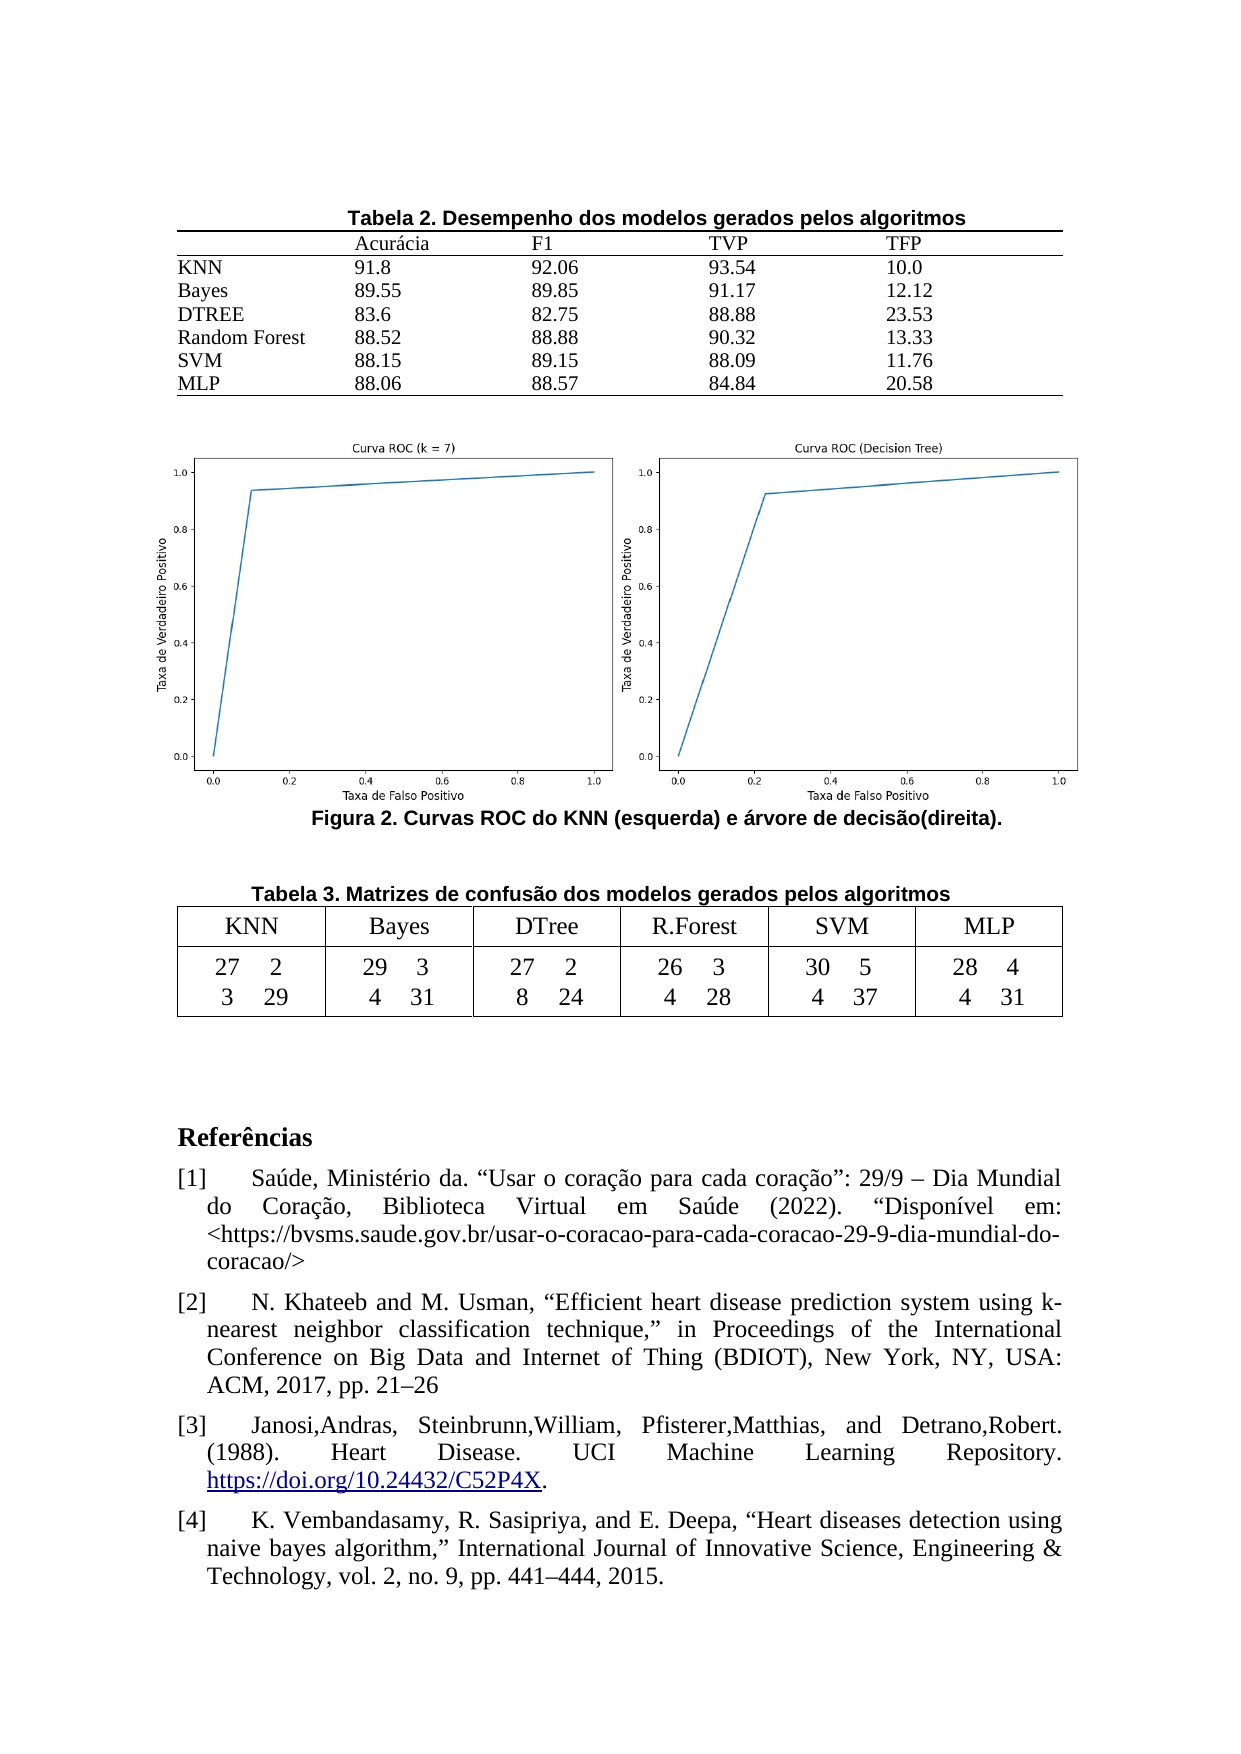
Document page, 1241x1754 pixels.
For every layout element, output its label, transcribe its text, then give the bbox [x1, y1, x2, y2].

table_cell 91.17 [709, 279, 886, 302]
table_cell 23.53 [886, 303, 1063, 326]
text [2] N. Khateeb and M. Usman, “Efficient heart disease prediction system using k-nearest neighbor classification technique,” in Proceedings of the International Conference on Big Data and Internet of Thing (BDIOT), New York, NY, USA: ACM, 2017, pp. 21–26 [177, 1288, 1063, 1398]
table_header TVP [709, 232, 886, 255]
table_header SVM [769, 907, 915, 946]
table_cell 83.6 [354, 303, 531, 326]
table_cell 12.12 [886, 279, 1063, 302]
table_cell 89.15 [531, 349, 709, 372]
table_header R.Forest [621, 907, 768, 946]
table_cell DTREE [177, 303, 354, 326]
table_cell [326, 947, 472, 1016]
table_cell 20.58 [886, 372, 1063, 395]
text Referências [177, 1122, 1063, 1152]
table_cell 89.85 [531, 279, 709, 302]
table_cell Random Forest [177, 326, 354, 349]
table_cell 89.55 [354, 279, 531, 302]
table_cell [474, 947, 620, 1016]
table_header Acurácia [354, 232, 531, 255]
table_cell 88.52 [354, 326, 531, 349]
table_cell SVM [177, 349, 354, 372]
table_cell MLP [177, 372, 354, 395]
text Tabela 3. Matrizes de confusão dos modelos gerados pelos algoritmos [177, 882, 1063, 906]
picture [150, 436, 1090, 807]
table_header DTree [474, 907, 620, 946]
text [4] K. Vembandasamy, R. Sasipriya, and E. Deepa, “Heart diseases detection using naive bayes algorithm,” International Journal of Innovative Science, Engineering & Technology, vol. 2, no. 9, pp. 441–444, 2015. [177, 1506, 1063, 1589]
table_header MLP [916, 907, 1062, 946]
table_cell [769, 947, 915, 1016]
table_cell 88.88 [531, 326, 709, 349]
table_header KNN [178, 907, 325, 946]
table_cell 10.0 [886, 256, 1063, 279]
table_cell 88.09 [709, 349, 886, 372]
table_cell 93.54 [709, 256, 886, 279]
table_header Bayes [326, 907, 472, 946]
text [1] Saúde, Ministério da. “Usar o coração para cada coração”: 29/9 – Dia Mundial do Coração, Biblioteca Virtual em Saúde (2022). “Disponível em: <https://bvsms.saude.gov.br/usar-o-coracao-para-cada-coracao-29-9-dia-mundial-do-coracao/> [177, 1164, 1063, 1275]
table_header TFP [886, 232, 1063, 255]
table_cell [916, 947, 1062, 1016]
table_cell KNN [177, 256, 354, 279]
table_header [177, 232, 354, 255]
table_cell 82.75 [531, 303, 709, 326]
text Tabela 2. Desempenho dos modelos gerados pelos algoritmos [177, 207, 1063, 230]
table_cell 13.33 [886, 326, 1063, 349]
text [3] Janosi,Andras, Steinbrunn,William, Pfisterer,Matthias, and Detrano,Robert. (1988). Heart Disease. UCI Machine Learning Repository. https://doi.org/10.24432/C52P4X. [177, 1411, 1063, 1494]
table_cell 88.15 [354, 349, 531, 372]
table_cell 88.57 [531, 372, 709, 395]
table_cell 84.84 [709, 372, 886, 395]
table_header F1 [531, 232, 709, 255]
table_cell 90.32 [709, 326, 886, 349]
text Figura 2. Curvas ROC do KNN (esquerda) e árvore de decisão(direita). [177, 807, 1063, 830]
table_cell 11.76 [886, 349, 1063, 372]
table_cell 88.06 [354, 372, 531, 395]
table_cell Bayes [177, 279, 354, 302]
table_cell [621, 947, 768, 1016]
table_cell 91.8 [354, 256, 531, 279]
table_cell 88.88 [709, 303, 886, 326]
table_cell [178, 947, 325, 1016]
table_cell 92.06 [531, 256, 709, 279]
